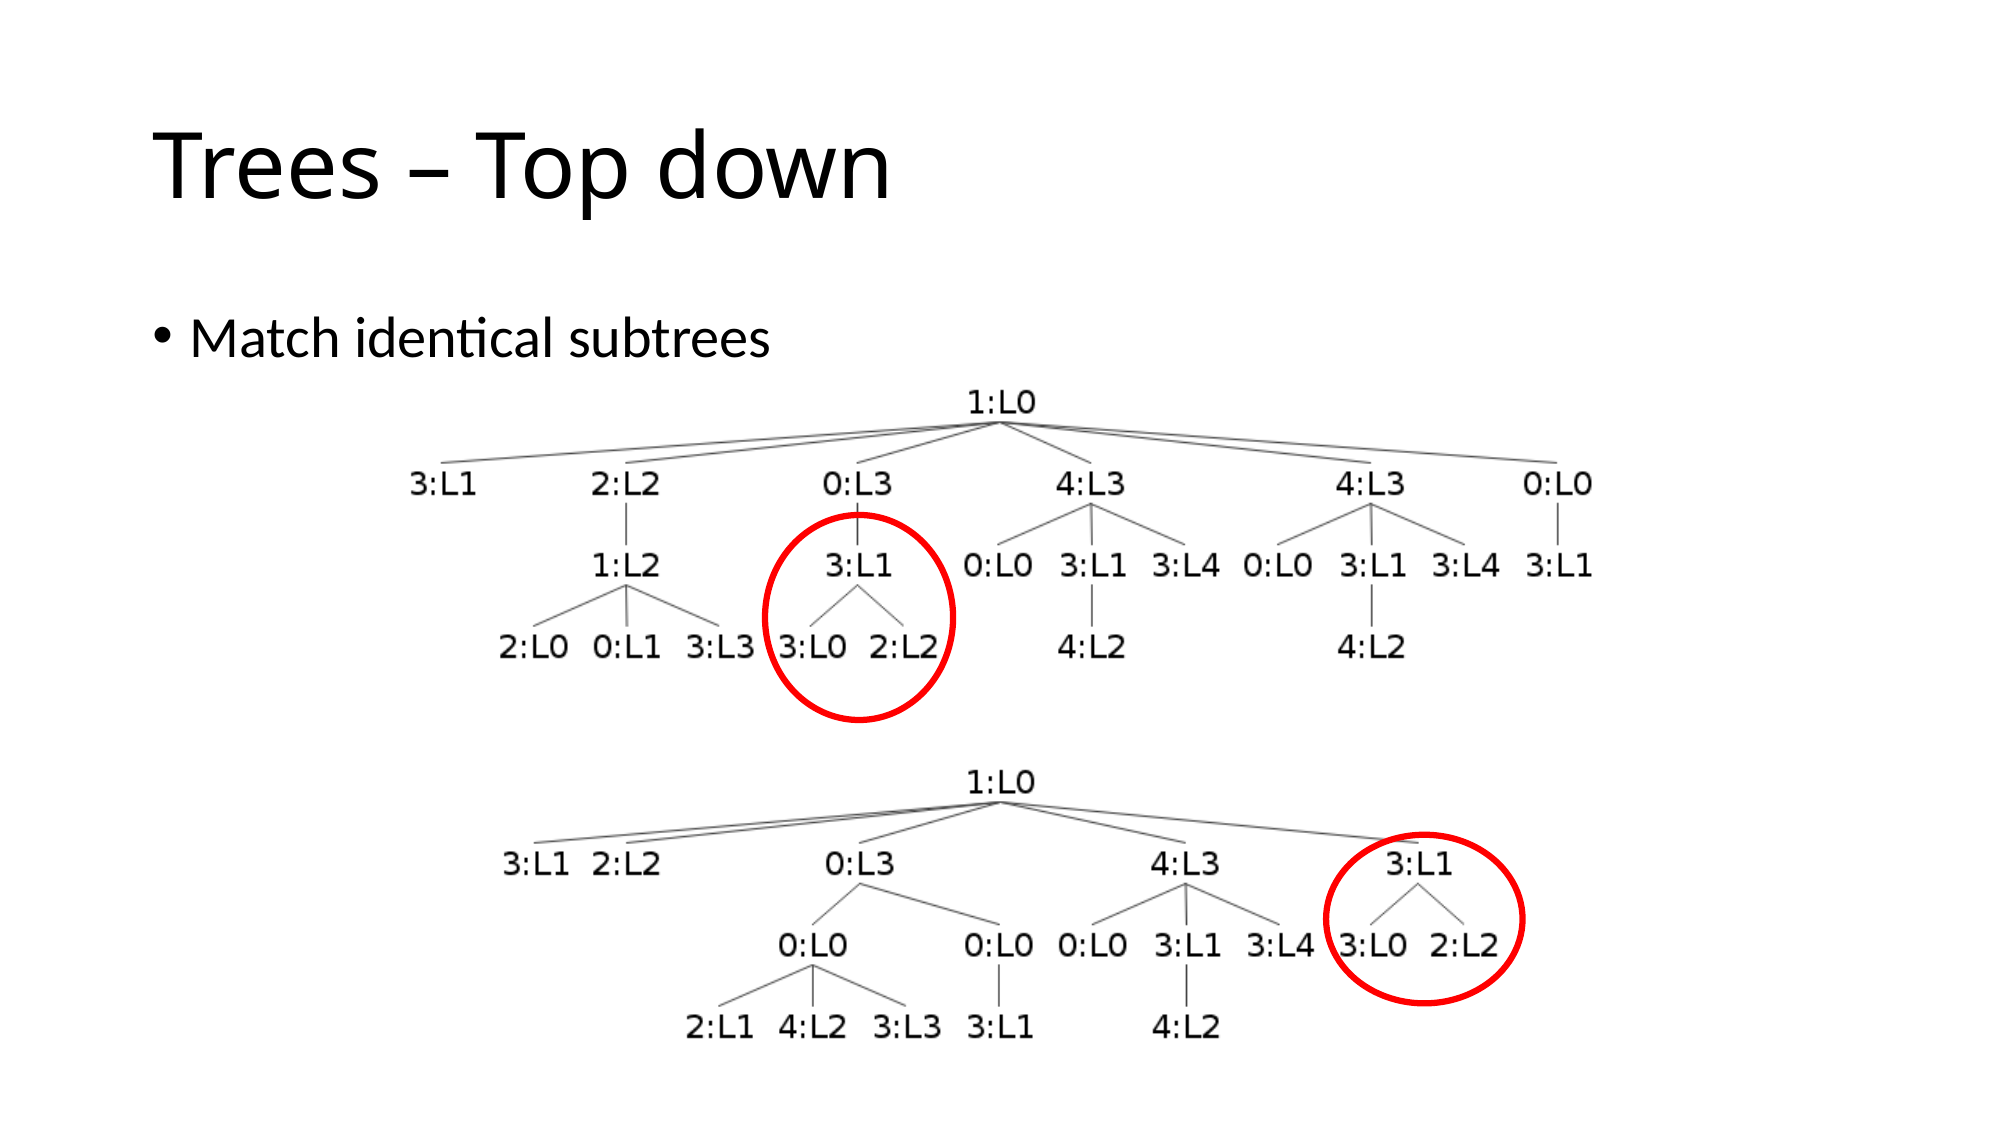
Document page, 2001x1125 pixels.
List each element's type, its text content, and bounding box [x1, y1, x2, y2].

picture [1330, 838, 1519, 1000]
picture [388, 373, 1612, 674]
picture [481, 753, 1519, 1054]
picture [769, 519, 949, 674]
list Match identical subtrees [137, 299, 1863, 1014]
title Trees – Top down [137, 59, 1863, 278]
